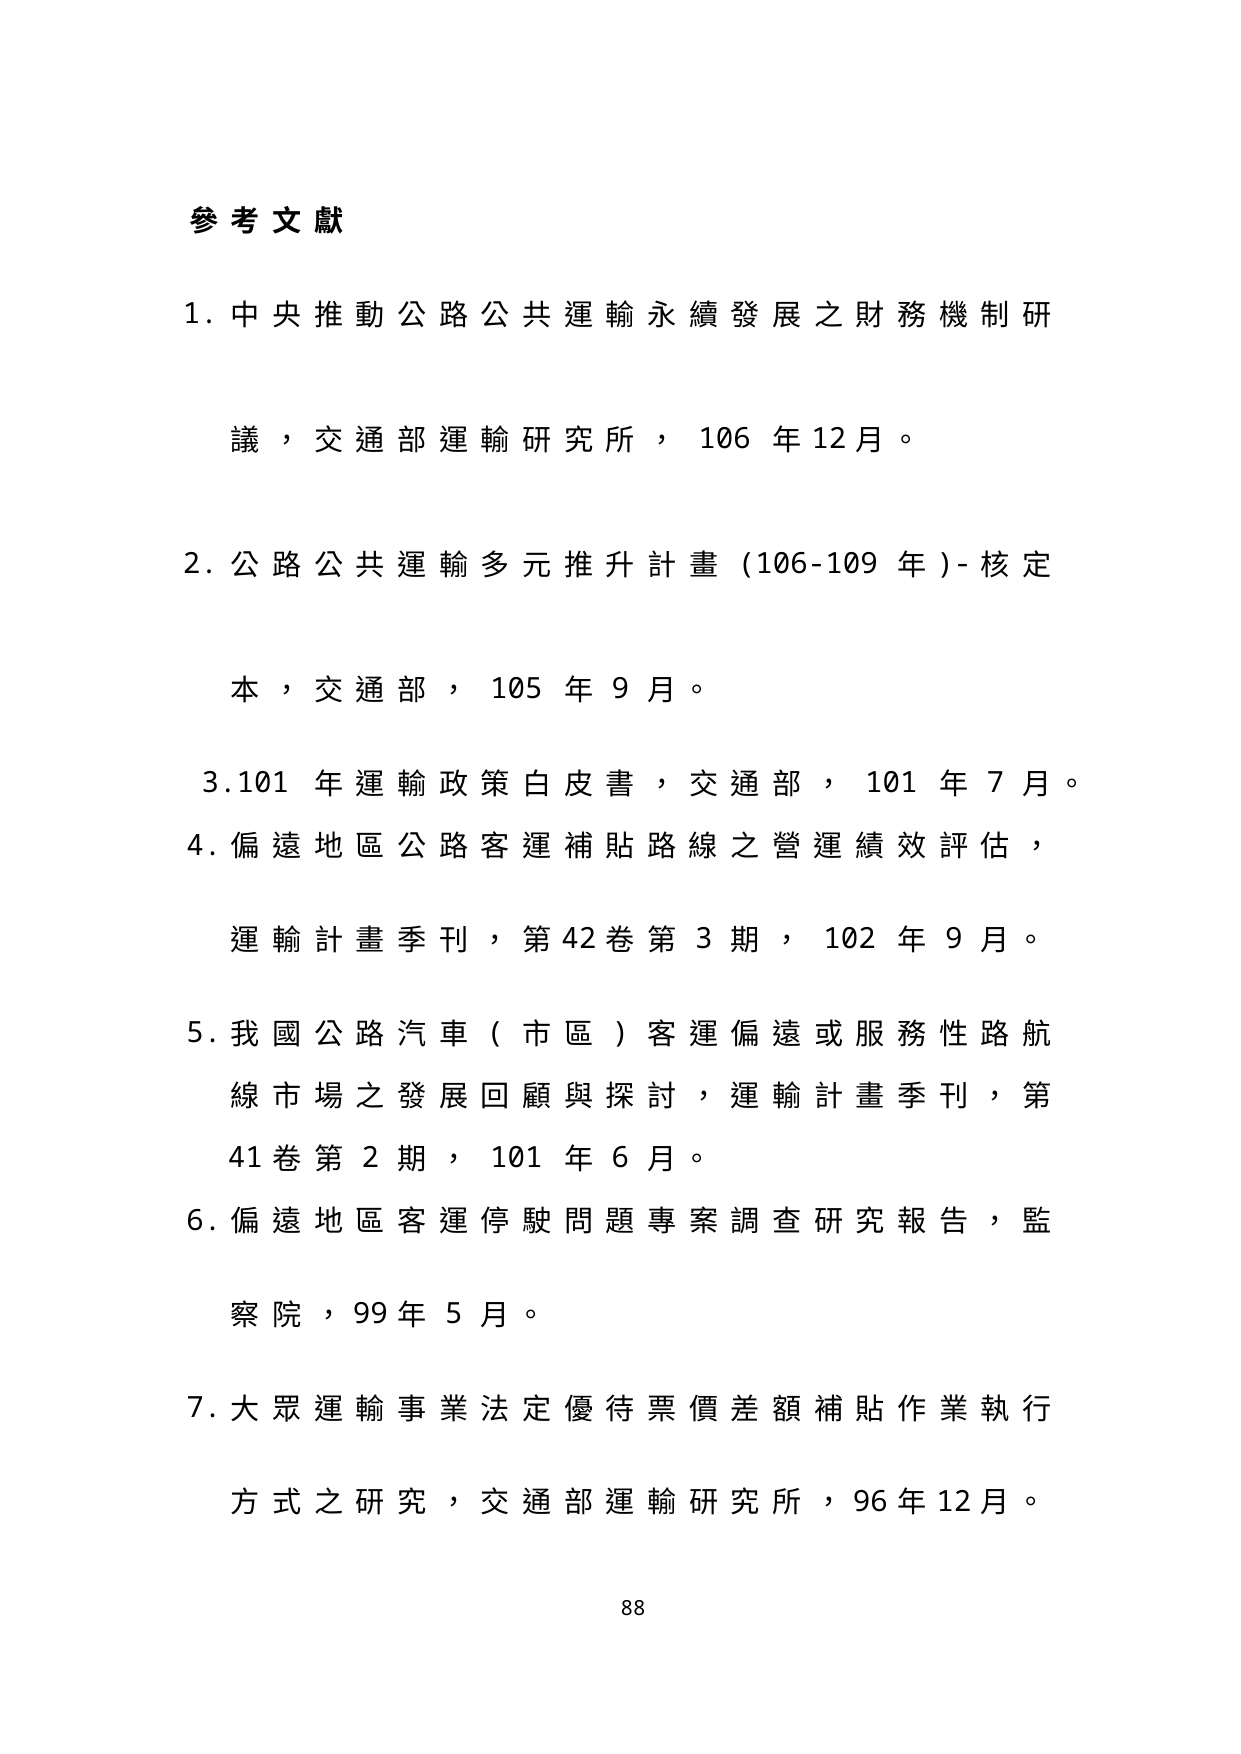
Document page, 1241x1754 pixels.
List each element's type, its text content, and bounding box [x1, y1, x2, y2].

text 4.偏遠地區公路客運補貼路線之營運績效評估，運輸計畫季刊，第42卷第3期，102年9月。 [183, 802, 1058, 990]
text 6.偏遠地區客運停駛問題專案調查研究報告，監察院，99年5月。 [183, 1177, 1058, 1365]
text 5.我國公路汽車(市區)客運偏遠或服務性路航線市場之發展回顧與探討，運輸計畫季刊，第41卷第2期，101年6月。 [183, 990, 1058, 1177]
list 中央推動公路公共運輸永續發展之財務機制研議，交通部運輸研究所，106年12月。 [145, 240, 1058, 490]
text 7.大眾運輸事業法定優待票價差額補貼作業執行方式之研究，交通部運輸研究所，96年12月。 [183, 1365, 1058, 1552]
text 3.101年運輸政策白皮書，交通部，101年7月。 [183, 740, 1058, 802]
text 參考文獻 [183, 177, 1058, 240]
list 公路公共運輸多元推升計畫(106-109年)-核定本，交通部，105年9月。 [145, 490, 1058, 740]
